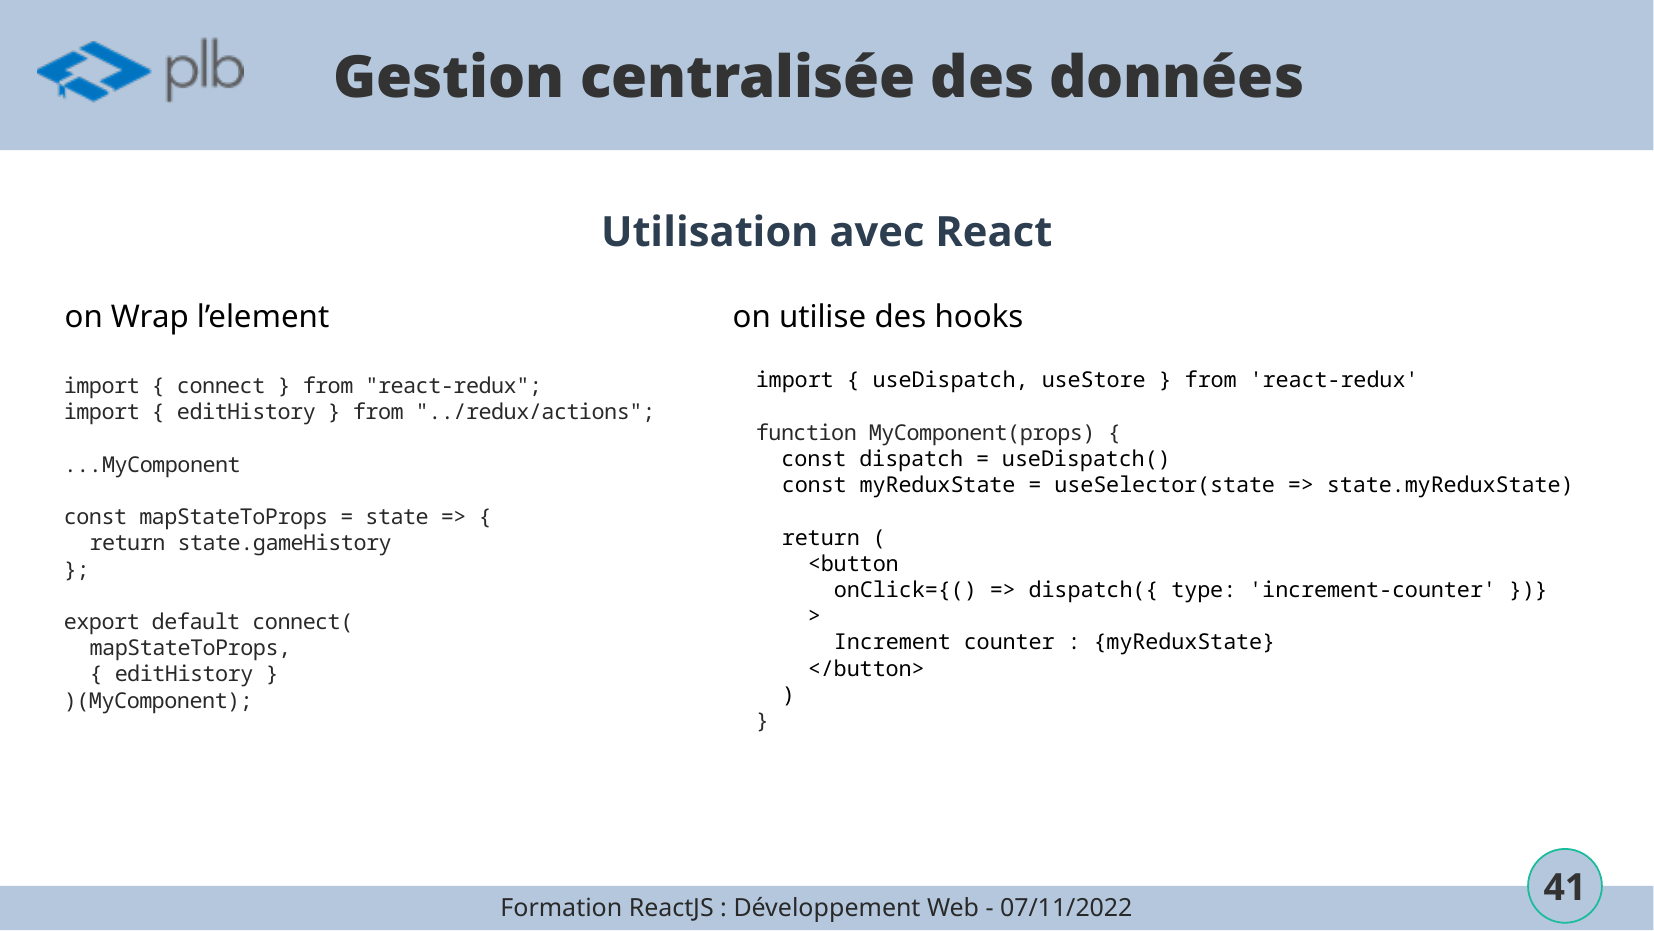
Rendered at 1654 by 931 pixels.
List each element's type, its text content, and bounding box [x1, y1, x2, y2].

text_box on Wrap l’element on utilise des hooks [64, 272, 1618, 333]
picture [37, 33, 244, 113]
text_box Formation ReactJS : Développement Web - 07/11/2022 [461, 888, 1173, 926]
text_box import { connect } from "react-redux"; import { editHistory } from "../redux/actions"; ...MyComponent const mapStateToProps = state => { return state.gameHistory }; export default connect( mapStateToProps, { editHistory } )(MyComponent); [49, 364, 687, 843]
title Gestion centralisée des données [333, 0, 1613, 151]
text_box Utilisation avec React [59, 201, 1595, 244]
text_box import { useDispatch, useStore } from 'react-redux' function MyComponent(props) { const dispatch = useDispatch() const myReduxState = useSelector(state => state.myReduxState) return ( <button onClick={() => dispatch({ type: 'increment-counter' })} > Increment counter : {myReduxState} </button> ) } [741, 358, 1654, 837]
